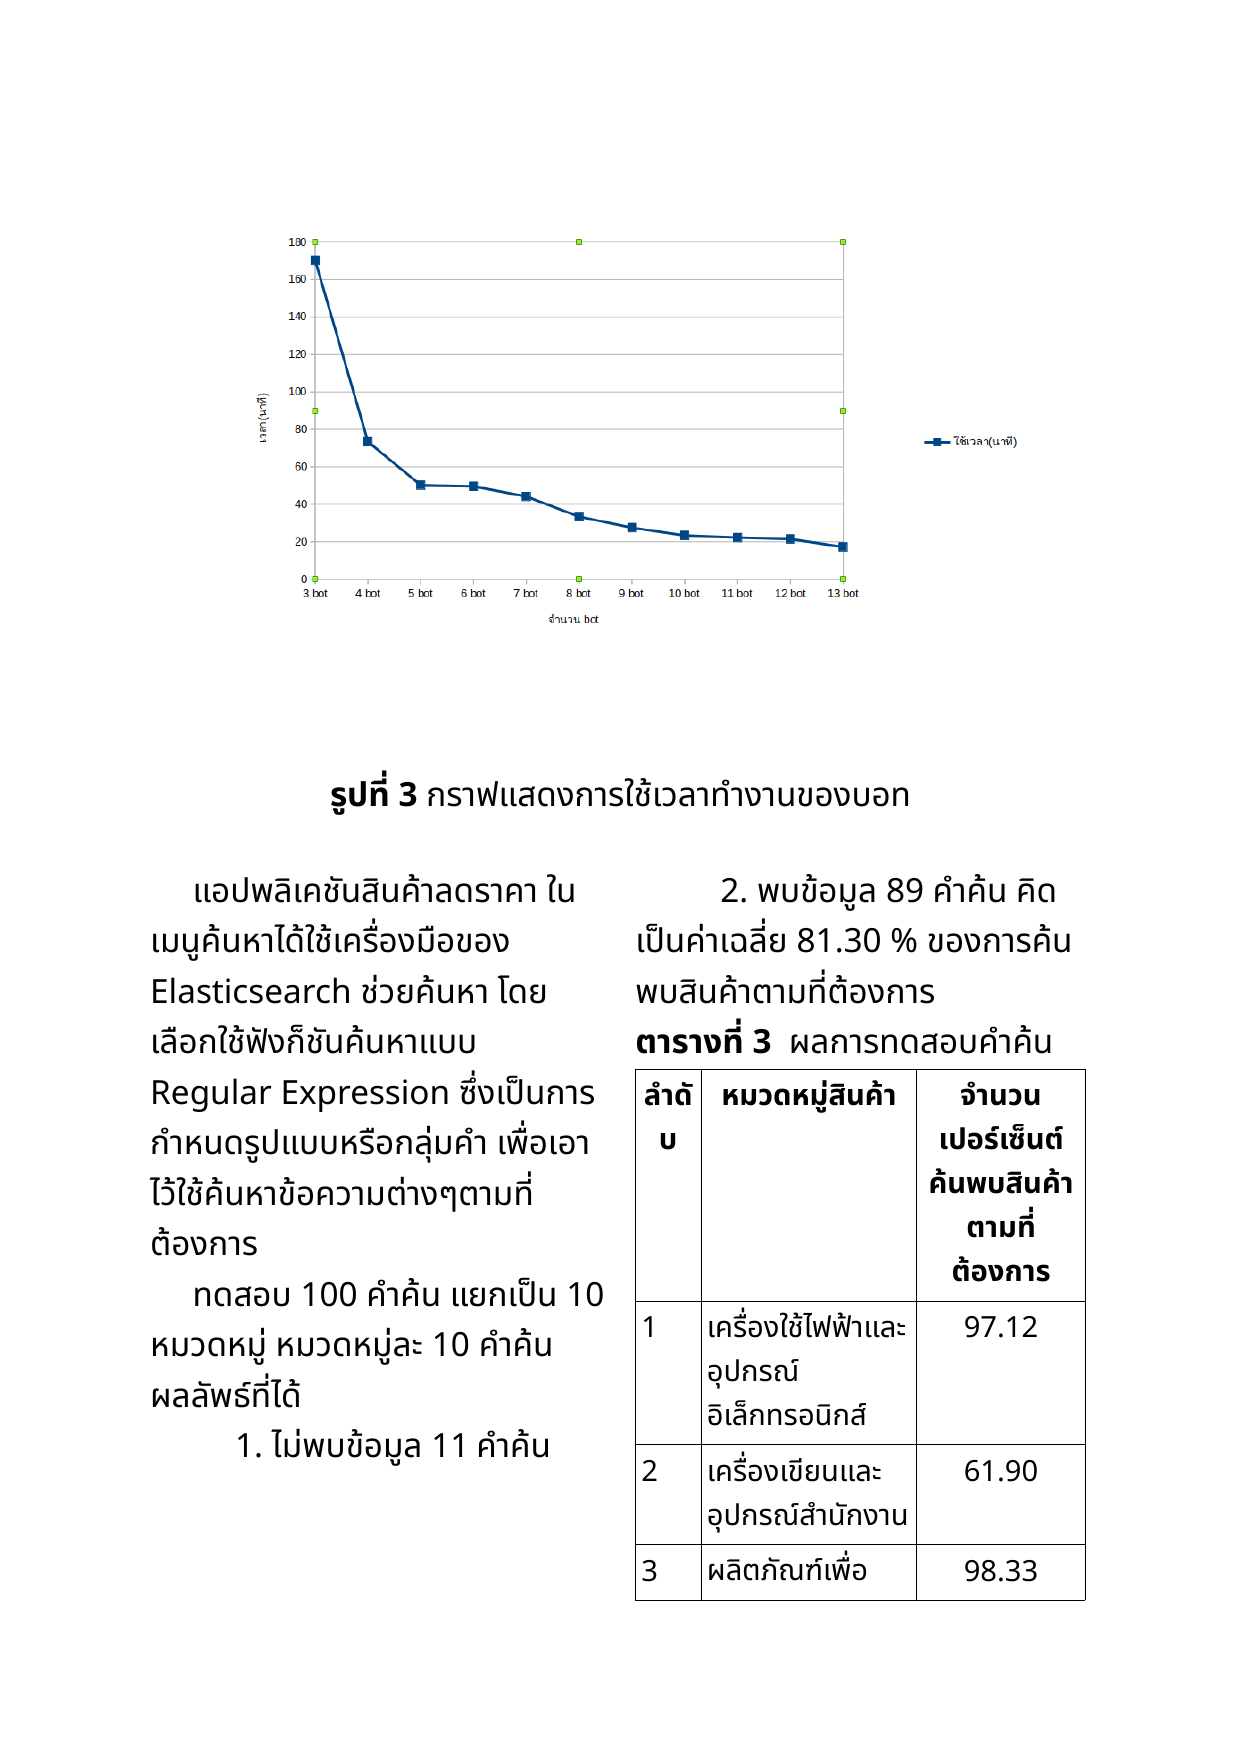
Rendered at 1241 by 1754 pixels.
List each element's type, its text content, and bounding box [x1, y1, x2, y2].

table_cell 98.33 [917, 1545, 1085, 1600]
text แอปพลิเคชันสินค้าลดราคา ในเมนูค้นหาได้ใช้เครื่องมือของ Elasticsearch ช่วยค้นหา โดยเลือกใช้ฟังก็ชันค้นหาแบบ Regular Expression ซึ่งเป็นการกำหนดรูปแบบหรือกลุ่มคำ เพื่อเอาไว้ใช้ค้นหาข้อความต่างๆตามที่ต้องการ [150, 866, 605, 1270]
table_cell 2 [636, 1445, 701, 1544]
text รูปที่ 3 กราฟแสดงการใช้เวลาทำงานของบอท [150, 770, 1091, 821]
table_header หมวดหมู่สินค้า [702, 1070, 916, 1301]
table_cell 3 [636, 1545, 701, 1600]
table_cell เครื่องใช้ไฟฟ้าและอุปกรณ์อิเล็กทรอนิกส์ [702, 1302, 916, 1444]
table_cell 61.90 [917, 1445, 1085, 1544]
table_cell เครื่องเขียนและอุปกรณ์สำนักงาน [702, 1445, 916, 1544]
text ตารางที่ 3 ผลการทดสอบคำค้น [635, 1018, 1091, 1069]
text 2. พบข้อมูล 89 คำค้น คิดเป็นค่าเฉลี่ย 81.30 % ของการค้นพบสินค้าตามที่ต้องการ [635, 866, 1091, 1018]
table_cell ผลิตภัณฑ์เพื่อ [702, 1545, 916, 1600]
table_header จำนวนเปอร์เซ็นต์ค้นพบสินค้าตามที่ต้องการ [917, 1070, 1085, 1301]
text ทดสอบ 100 คำค้น แยกเป็น 10 หมวดหมู่ หมวดหมู่ละ 10 คำค้น ผลลัพธ์ที่ได้ [150, 1270, 605, 1422]
table_header ลำดับ [636, 1070, 701, 1301]
text 1. ไม่พบข้อมูล 11คำค้น [150, 1422, 605, 1473]
table_cell 97.12 [917, 1302, 1085, 1444]
table_cell 1 [636, 1302, 701, 1444]
picture [213, 225, 1027, 656]
